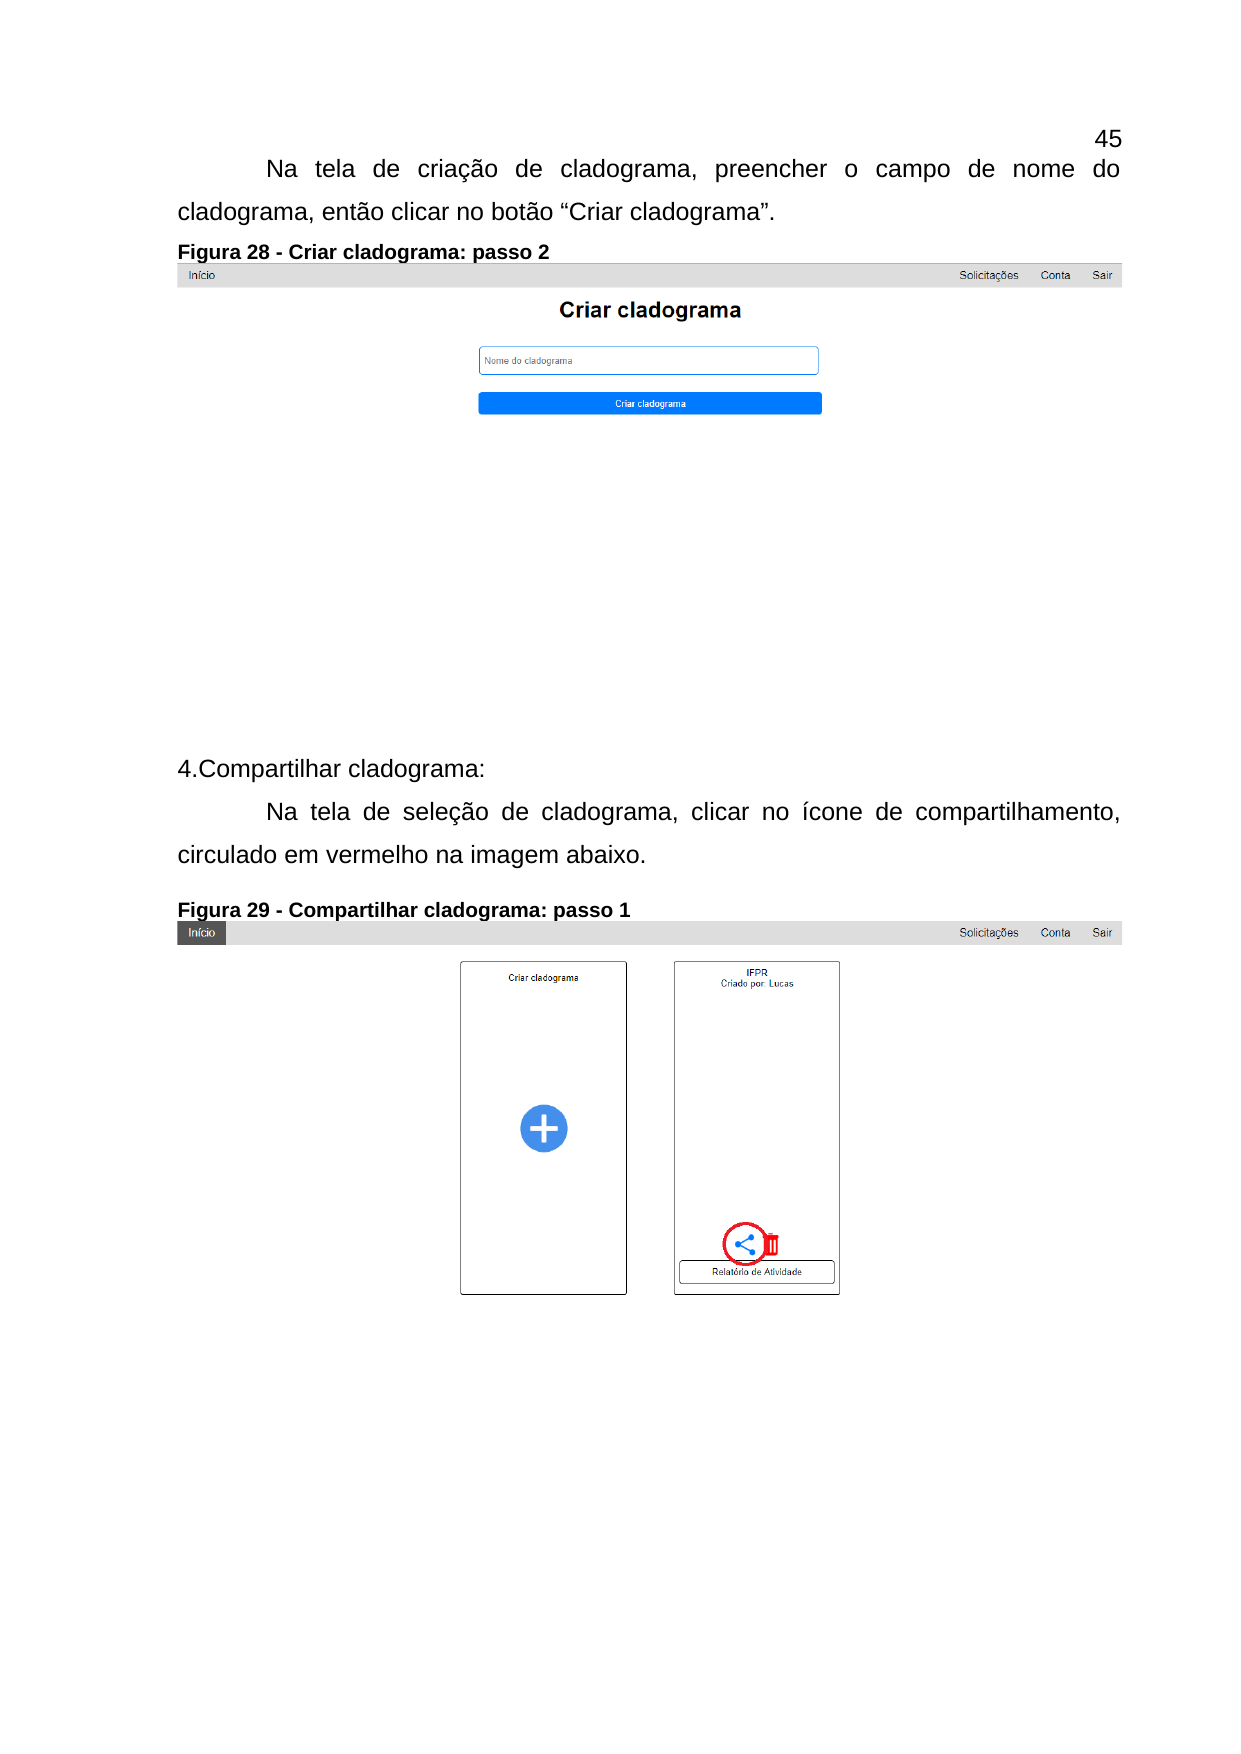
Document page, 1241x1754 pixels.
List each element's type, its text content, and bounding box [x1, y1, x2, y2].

text Figura 29 - Compartilhar cladograma: passo 1 [177, 898, 1122, 921]
text Figura 28 - Criar cladograma: passo 2 [177, 240, 1122, 263]
picture [177, 921, 1123, 1354]
picture [177, 263, 1123, 696]
text 4.Compartilhar cladograma: [177, 753, 1122, 782]
text Na tela de seleção de cladograma, clicar no ícone de compartilhamento, circulado em vermelho na imagem abaixo. [177, 797, 1122, 868]
text Na tela de criação de cladograma, preencher o campo de nome do cladograma, então clicar no botão “Criar cladograma”. [177, 153, 1122, 225]
